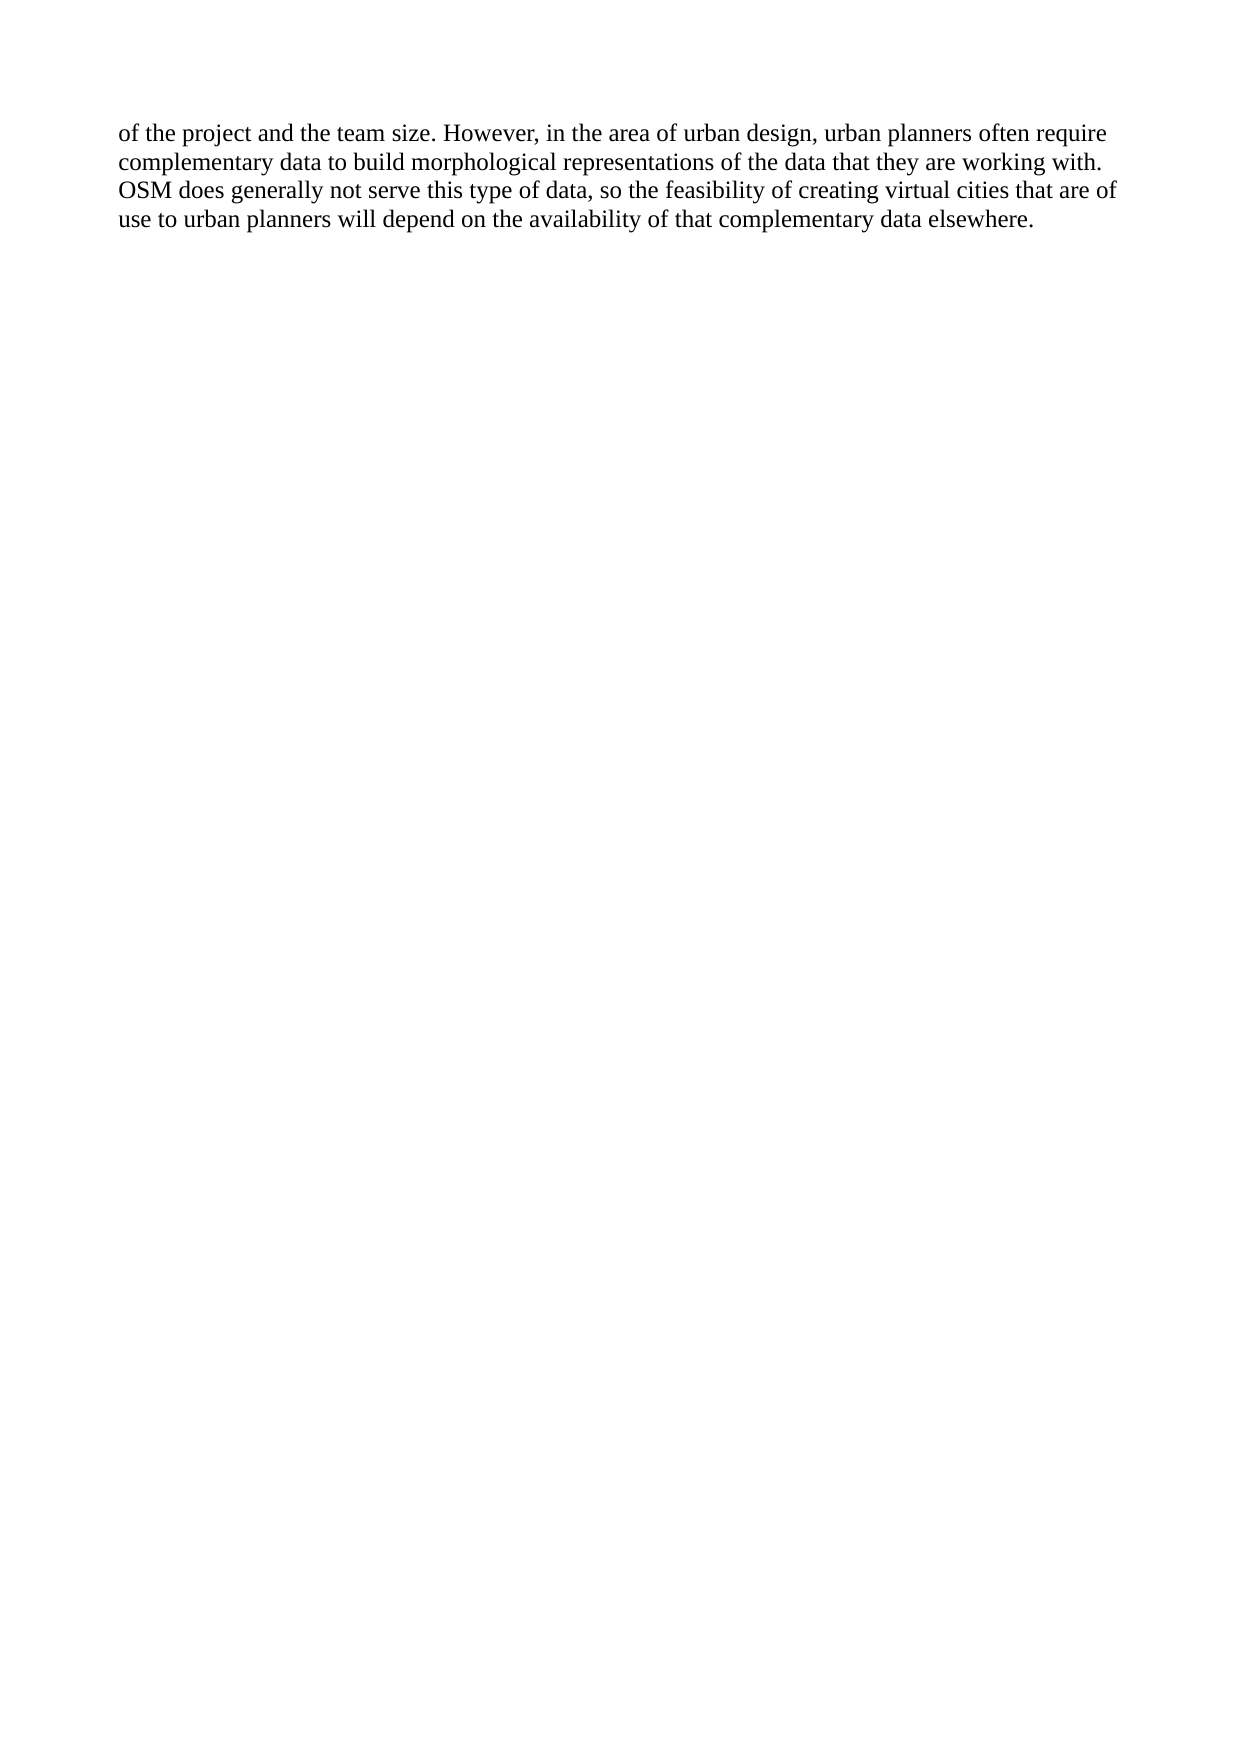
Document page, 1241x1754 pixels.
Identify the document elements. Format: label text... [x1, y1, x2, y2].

text of the project and the team size. However, in the area of urban design, urban planners often require complementary data to build morphological representations of the data that they are working with. OSM does generally not serve this type of data, so the feasibility of creating virtual cities that are of use to urban planners will depend on the availability of that complementary data elsewhere. [118, 118, 1122, 233]
